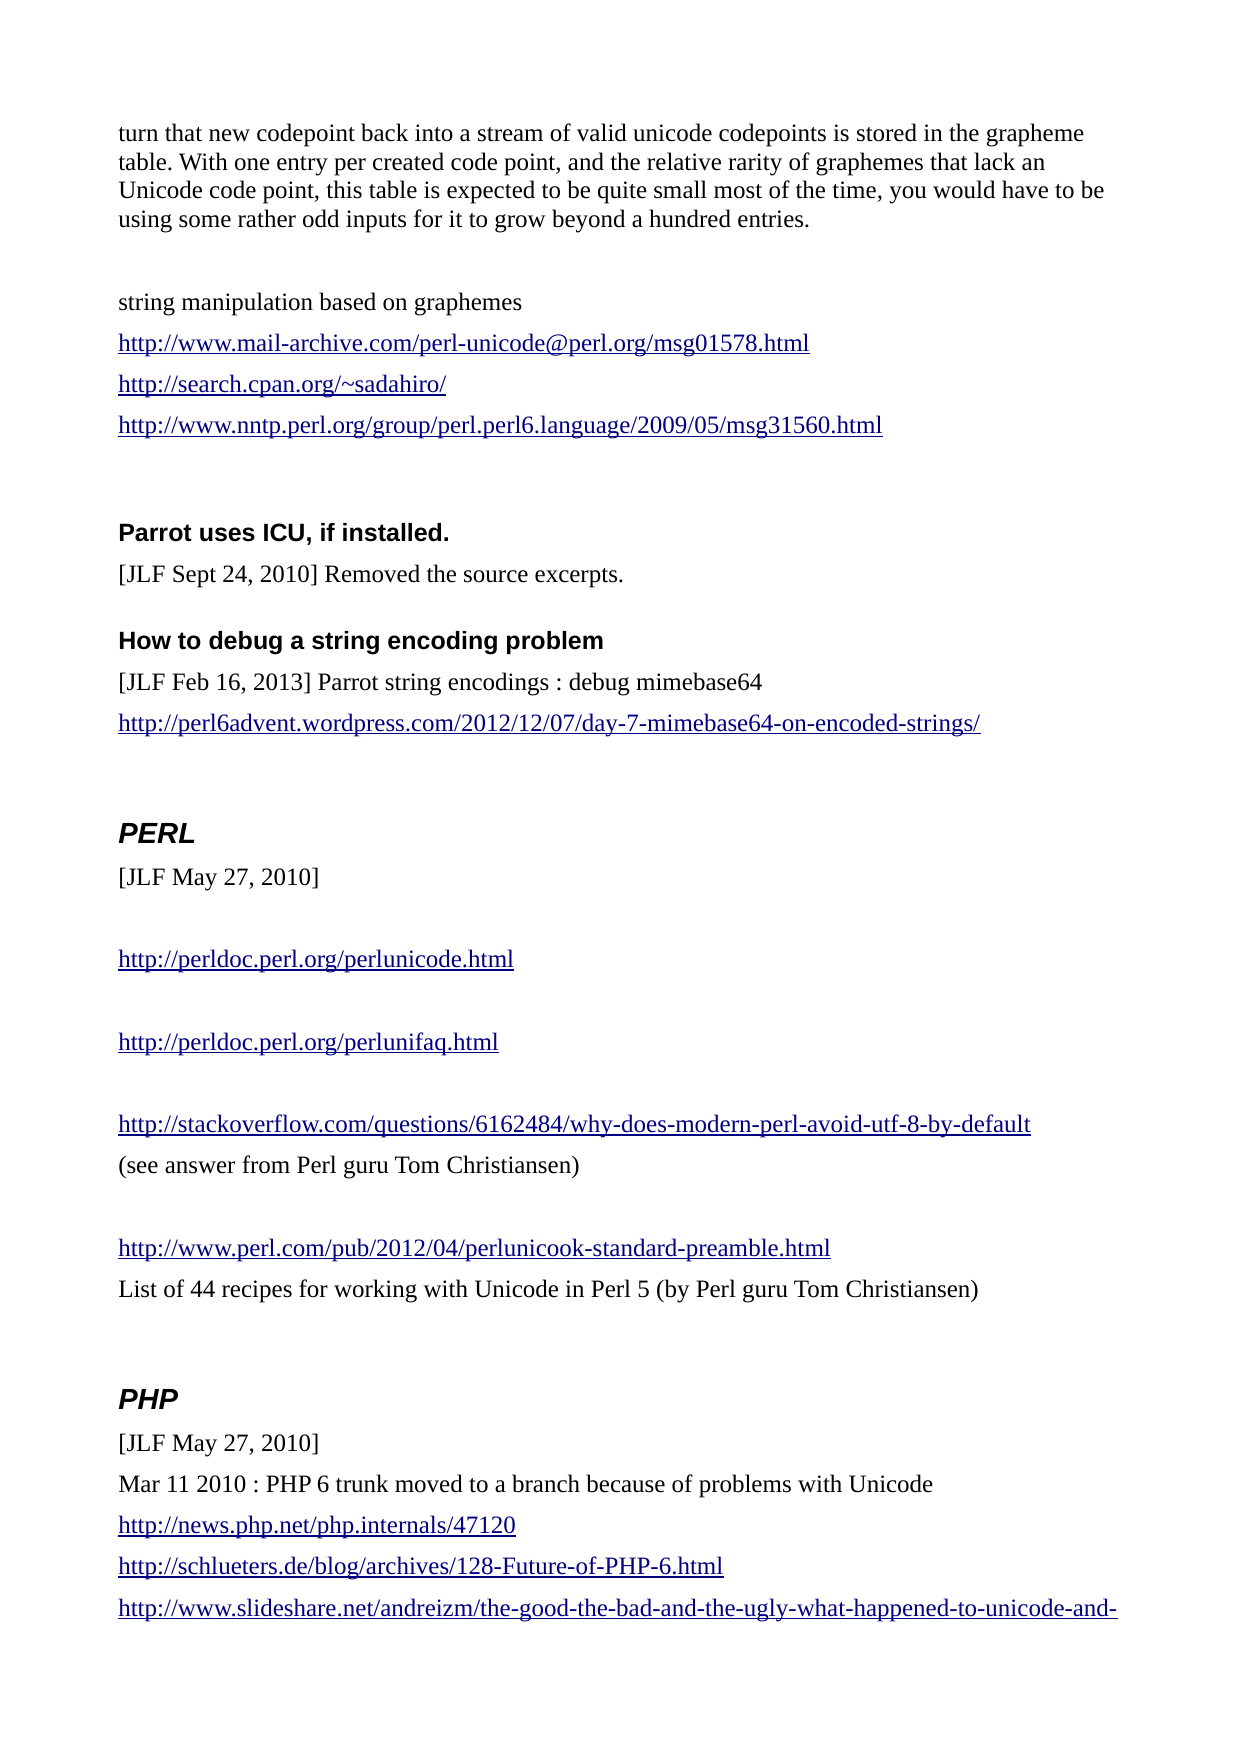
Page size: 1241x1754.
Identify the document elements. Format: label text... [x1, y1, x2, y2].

text http://www.nntp.perl.org/group/perl.perl6.language/2009/05/msg31560.html [118, 411, 1122, 439]
text List of 44 recipes for working with Unicode in Perl 5 (by Perl guru Tom Christiansen) [118, 1274, 1122, 1303]
text http://search.cpan.org/~sadahiro/ [118, 369, 1122, 398]
subtitle How to debug a string encoding problem [118, 626, 1122, 654]
text [JLF May 27, 2010] [118, 1428, 1122, 1456]
text http://perl6advent.wordpress.com/2012/12/07/day-7-mimebase64-on-encoded-strings/ [118, 708, 1122, 737]
text http://www.perl.com/pub/2012/04/perlunicook-standard-preamble.html [118, 1233, 1122, 1262]
subtitle PERL [118, 816, 1122, 849]
text (see answer from Perl guru Tom Christiansen) [118, 1150, 1122, 1179]
text http://perldoc.perl.org/perlunifaq.html [118, 1027, 1122, 1055]
text http://stackoverflow.com/questions/6162484/why-does-modern-perl-avoid-utf-8-by-default [118, 1109, 1122, 1138]
text http://www.mail-archive.com/perl-unicode@perl.org/msg01578.html [118, 328, 1122, 357]
subtitle Parrot uses ICU, if installed. [118, 518, 1122, 547]
text http://schlueters.de/blog/archives/128-Future-of-PHP-6.html [118, 1551, 1122, 1580]
text [JLF May 27, 2010] [118, 862, 1122, 890]
text [JLF Feb 16, 2013] Parrot string encodings : debug mimebase64 [118, 667, 1122, 696]
subtitle PHP [118, 1382, 1122, 1415]
text http://perldoc.perl.org/perlunicode.html [118, 944, 1122, 973]
text [JLF Sept 24, 2010] Removed the source excerpts. [118, 559, 1122, 588]
text Mar 11 2010 : PHP 6 trunk moved to a branch because of problems with Unicode [118, 1469, 1122, 1498]
text http://www.slideshare.net/andreizm/the-good-the-bad-and-the-ugly-what-happened-to-unicode-and- [118, 1593, 1122, 1621]
text turn that new codepoint back into a stream of valid unicode codepoints is stored in the grapheme table. With one entry per created code point, and the relative rarity of graphemes that lack an Unicode code point, this table is expected to be quite small most of the time, you would have to be using some rather odd inputs for it to grow beyond a hundred entries. [118, 118, 1122, 233]
text http://news.php.net/php.internals/47120 [118, 1510, 1122, 1539]
text string manipulation based on graphemes [118, 287, 1122, 316]
